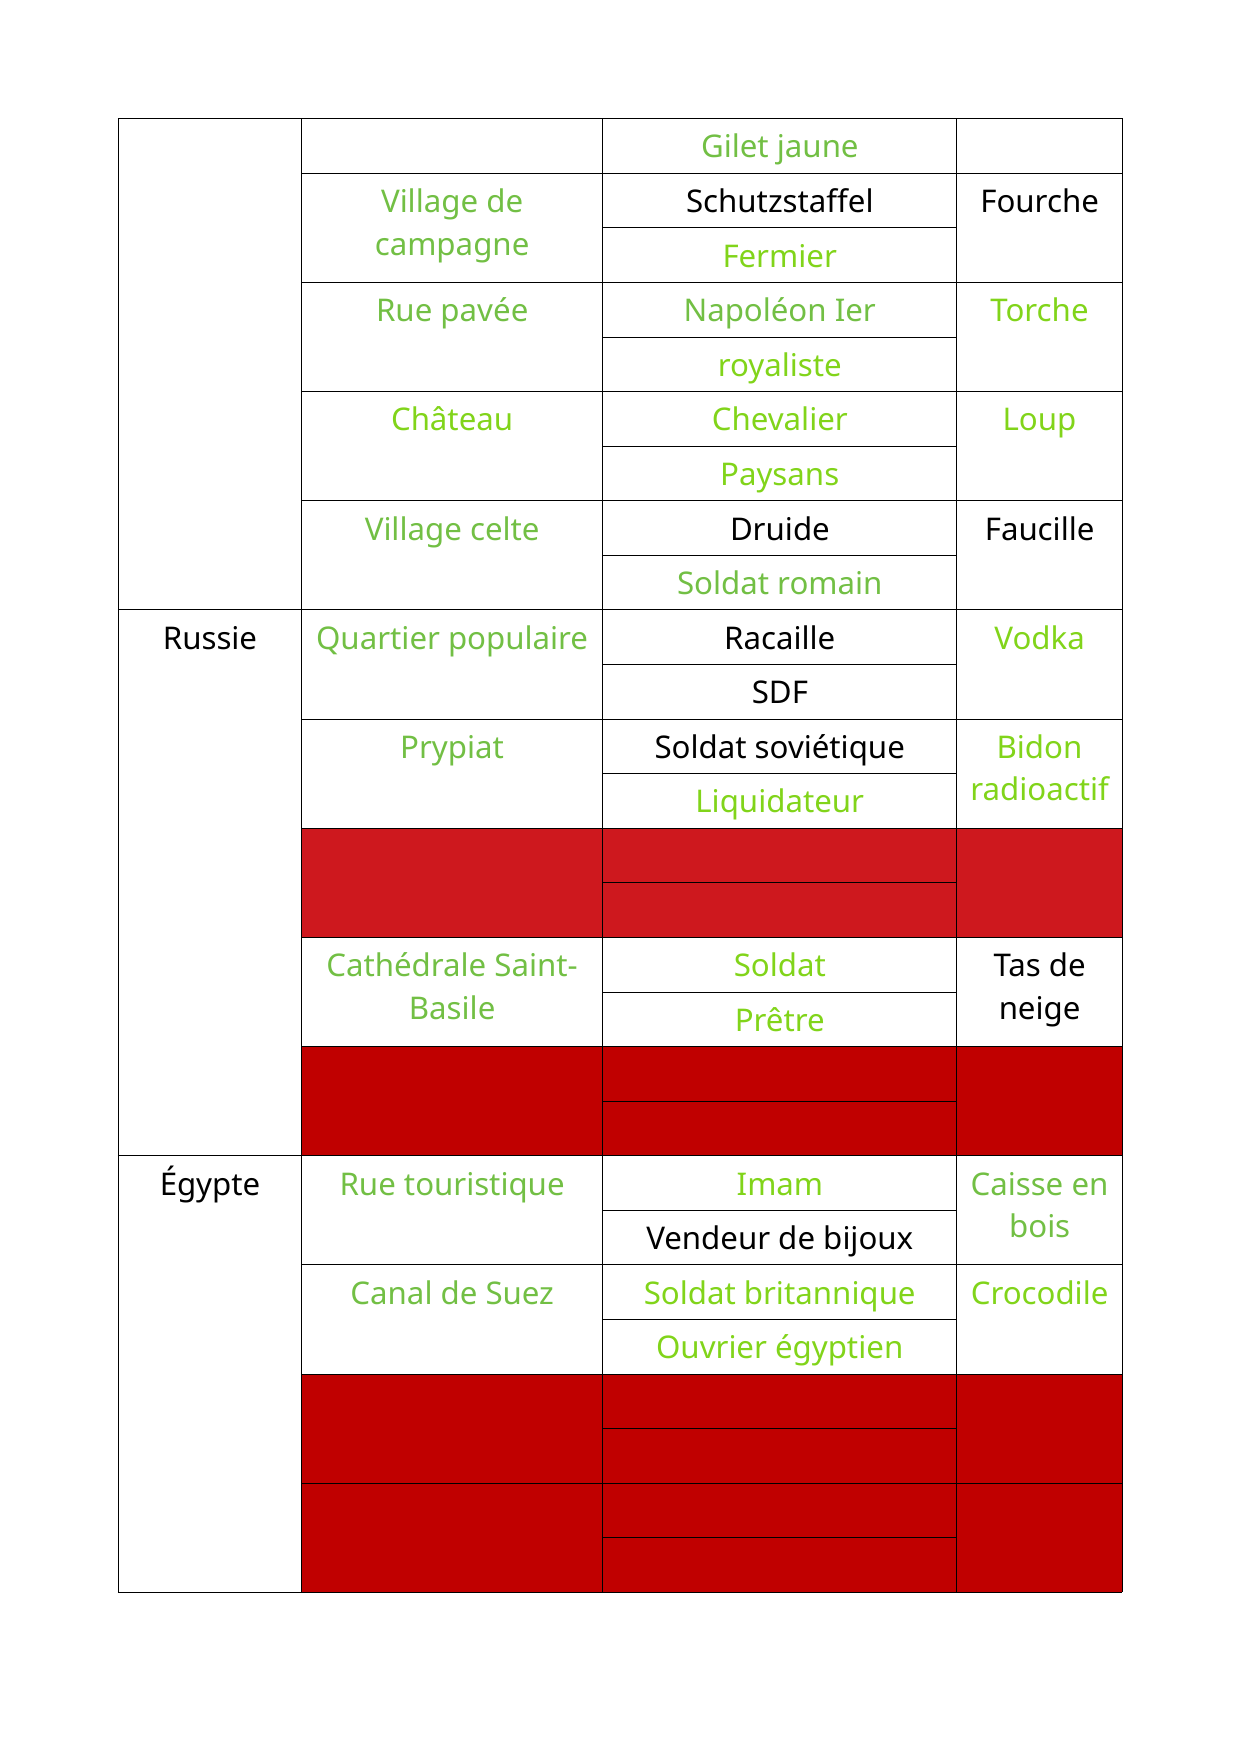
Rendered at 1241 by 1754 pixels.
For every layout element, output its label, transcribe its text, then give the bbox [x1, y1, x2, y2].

table_cell Vendeur de bijoux [603, 1211, 956, 1264]
table_cell Faucille [957, 501, 1122, 609]
table_cell Soldat soviétique [603, 720, 956, 773]
table_cell [603, 1047, 956, 1101]
table_cell [957, 1484, 1122, 1592]
table_cell Quartier populaire [302, 610, 602, 718]
table_cell [302, 1375, 602, 1483]
table_cell Canal de Suez [302, 1265, 602, 1373]
table_cell [302, 119, 602, 173]
table_cell [957, 1375, 1122, 1483]
table_cell Russie [119, 610, 301, 1155]
table_cell Village de campagne [302, 174, 602, 282]
table_cell Liquidateur [603, 774, 956, 828]
table_cell [603, 883, 956, 937]
table_cell SDF [603, 665, 956, 718]
table_cell Torche [957, 283, 1122, 391]
table_cell royaliste [603, 338, 956, 391]
table_cell Racaille [603, 610, 956, 664]
table_cell Druide [603, 501, 956, 555]
table_cell Égypte [119, 1156, 301, 1592]
table_cell Schutzstaffel [603, 174, 956, 227]
table_cell [957, 1047, 1122, 1155]
table_cell Rue touristique [302, 1156, 602, 1264]
table_cell Soldat [603, 938, 956, 991]
table_cell Loup [957, 392, 1122, 500]
table_cell Paysans [603, 447, 956, 500]
table_cell Napoléon Ier [603, 283, 956, 336]
table_cell Crocodile [957, 1265, 1122, 1373]
table_cell [957, 119, 1122, 173]
table_cell Caisse en bois [957, 1156, 1122, 1264]
table_cell [302, 1047, 602, 1155]
table_cell [603, 1484, 956, 1537]
table_cell [603, 829, 956, 882]
table_cell [603, 1538, 956, 1592]
table_cell [957, 829, 1122, 937]
table_cell Soldat romain [603, 556, 956, 609]
table_cell Rue pavée [302, 283, 602, 391]
table_cell Prêtre [603, 993, 956, 1046]
table_cell [603, 1429, 956, 1483]
table_cell [302, 1484, 602, 1592]
table_cell [603, 1102, 956, 1155]
table_cell Chevalier [603, 392, 956, 446]
table_cell Gilet jaune [603, 119, 956, 173]
table_cell [302, 829, 602, 937]
table_cell Bidon radioactif [957, 720, 1122, 828]
table_cell Soldat britannique [603, 1265, 956, 1319]
table_cell Fourche [957, 174, 1122, 282]
table_cell Imam [603, 1156, 956, 1210]
table_cell [603, 1375, 956, 1428]
table_cell Village celte [302, 501, 602, 609]
table_cell Prypiat [302, 720, 602, 828]
table_cell [119, 119, 301, 609]
table_cell Cathédrale Saint-Basile [302, 938, 602, 1046]
table_cell Vodka [957, 610, 1122, 718]
table_cell Ouvrier égyptien [603, 1320, 956, 1373]
table_cell Château [302, 392, 602, 500]
table_cell Tas de neige [957, 938, 1122, 1046]
table_cell Fermier [603, 228, 956, 282]
